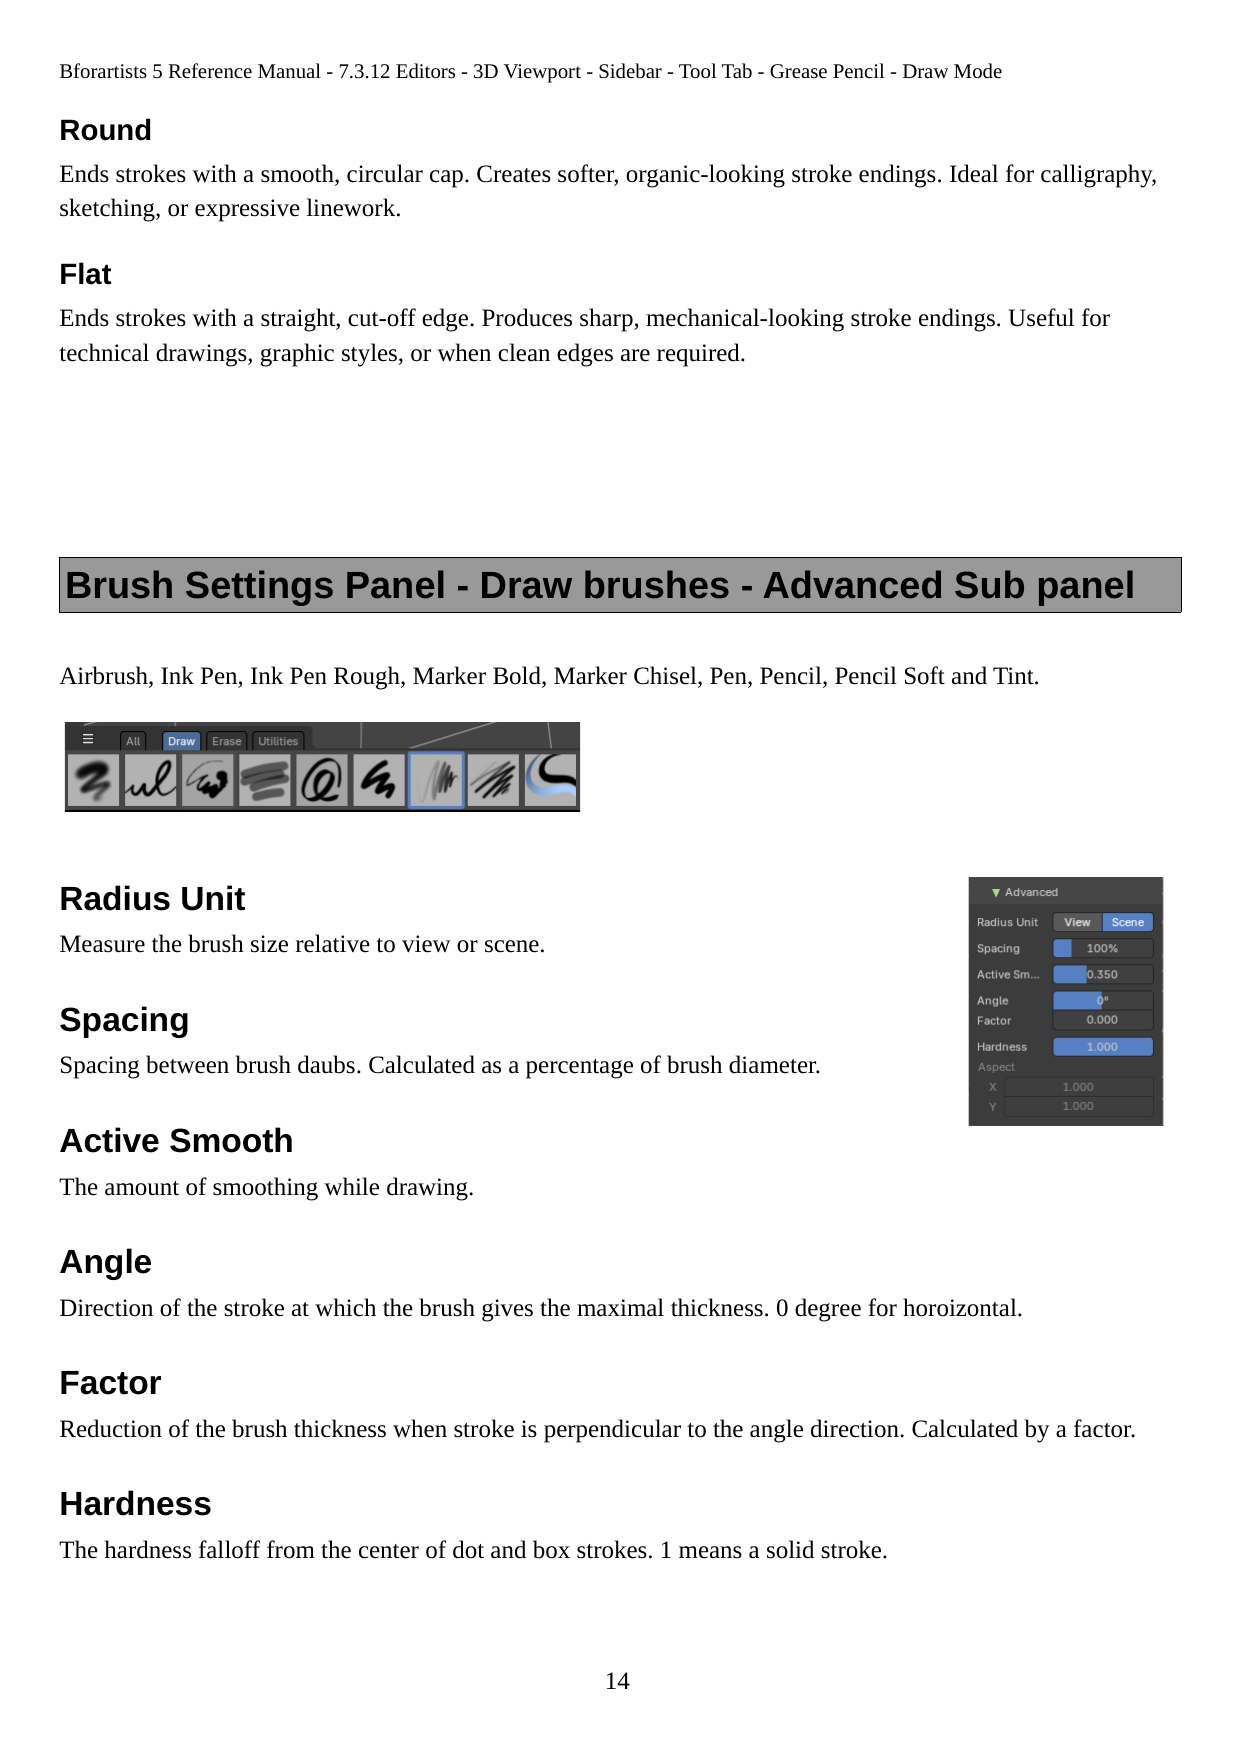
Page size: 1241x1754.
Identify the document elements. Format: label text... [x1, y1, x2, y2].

subtitle Radius Unit [59, 878, 968, 917]
picture [64, 722, 581, 812]
text Airbrush, Ink Pen, Ink Pen Rough, Marker Bold, Marker Chisel, Pen, Pencil, Pencil Soft and Tint. [59, 661, 1181, 690]
text Ends strokes with a straight, cut-off edge. Produces sharp, mechanical-looking stroke endings. Useful for technical drawings, graphic styles, or when clean edges are required. [59, 303, 1181, 366]
text The amount of smoothing while drawing. [59, 1172, 1181, 1200]
subtitle Spacing [59, 999, 968, 1038]
text Direction of the stroke at which the brush gives the maximal thickness. 0 degree for horoizontal. [59, 1293, 1181, 1321]
subtitle Factor [59, 1362, 1181, 1401]
subtitle Hardness [59, 1483, 1181, 1522]
text Ends strokes with a smooth, circular cap. Creates softer, organic-looking stroke endings. Ideal for calligraphy, sketching, or expressive linework. [59, 159, 1181, 222]
table_header Brush Settings Panel - Draw brushes - Advanced Sub panel [60, 558, 1181, 612]
picture [968, 877, 1164, 1126]
text The hardness falloff from the center of dot and box strokes. 1 means a solid stroke. [59, 1535, 1181, 1563]
subtitle Angle [59, 1241, 1181, 1280]
subtitle Active Smooth [59, 1120, 1181, 1159]
text Spacing between brush daubs. Calculated as a percentage of brush diameter. [59, 1051, 968, 1079]
text Reduction of the brush thickness when stroke is perpendicular to the angle direction. Calculated by a factor. [59, 1414, 1181, 1442]
text Measure the brush size relative to view or scene. [59, 929, 968, 958]
subtitle [1164, 878, 1181, 917]
subtitle Round [59, 113, 1181, 146]
subtitle Flat [59, 257, 1181, 291]
subtitle [1164, 999, 1181, 1038]
